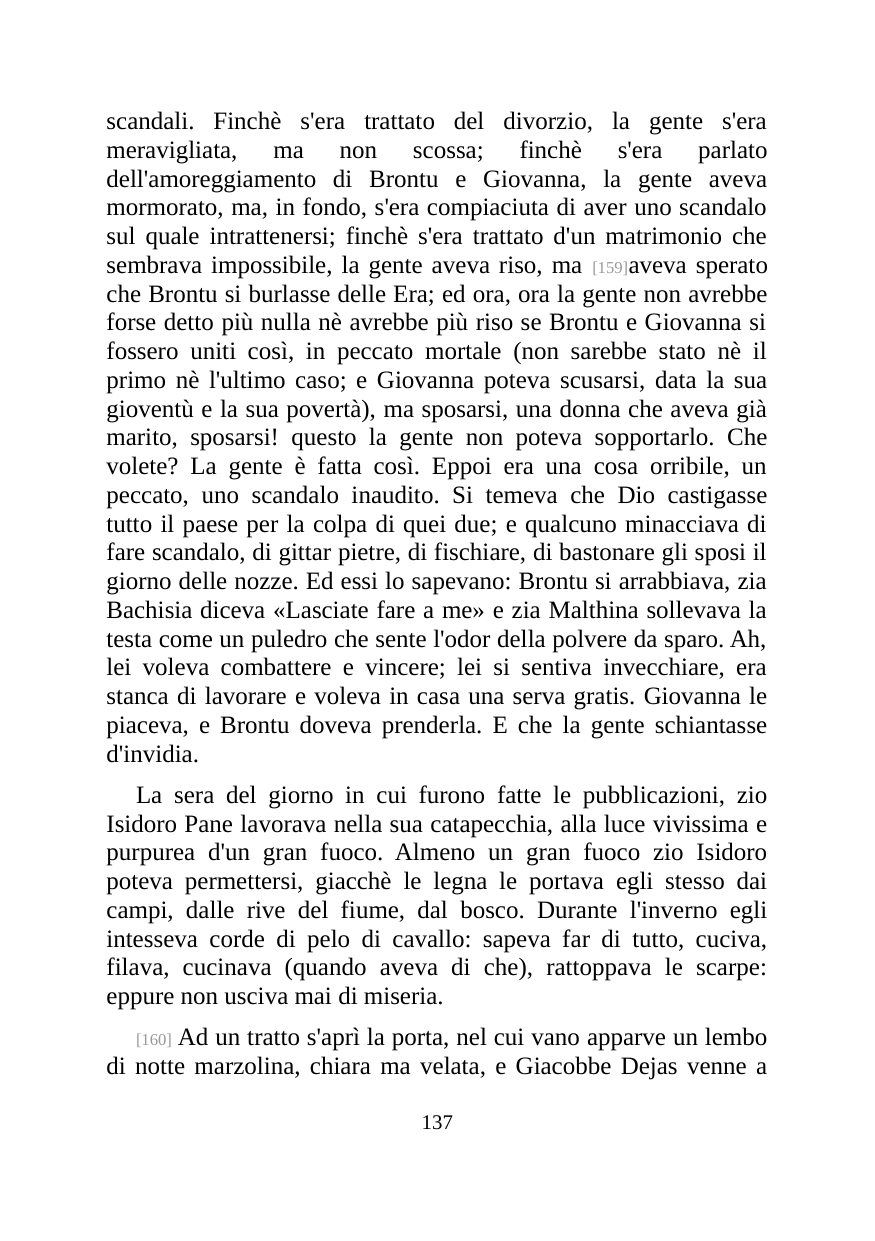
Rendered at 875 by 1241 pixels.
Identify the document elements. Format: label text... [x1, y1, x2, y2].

text La sera del giorno in cui furono fatte le pubblicazioni, zio Isidoro Pane lavorava nella sua catapecchia, alla luce vivissima e purpurea d'un gran fuoco. Almeno un gran fuoco zio Isidoro poteva permettersi, giacchè le legna le portava egli stesso dai campi, dalle rive del fiume, dal bosco. Durante l'inverno egli intesseva corde di pelo di cavallo: sapeva far di tutto, cuciva, filava, cucinava (quando aveva di che), rattoppava le scarpe: eppure non usciva mai di miseria. [106, 780, 768, 1010]
text [160] Ad un tratto s'aprì la porta, nel cui vano apparve un lembo di notte marzolina, chiara ma velata, e Giacobbe Dejas venne a [106, 1022, 768, 1080]
text scandali. Finchè s'era trattato del divorzio, la gente s'era meravigliata, ma non scossa; finchè s'era parlato dell'amoreggiamento di Brontu e Giovanna, la gente aveva mormorato, ma, in fondo, s'era compiaciuta di aver uno scandalo sul quale intrattenersi; finchè s'era trattato d'un matrimonio che sembrava impossibile, la gente aveva riso, ma [159]aveva sperato che Brontu si burlasse delle Era; ed ora, ora la gente non avrebbe forse detto più nulla nè avrebbe più riso se Brontu e Giovanna si fossero uniti così, in peccato mortale (non sarebbe stato nè il primo nè l'ultimo caso; e Giovanna poteva scusarsi, data la sua gioventù e la sua povertà), ma sposarsi, una donna che aveva già marito, sposarsi! questo la gente non poteva sopportarlo. Che volete? La gente è fatta così. Eppoi era una cosa orribile, un peccato, uno scandalo inaudito. Si temeva che Dio castigasse tutto il paese per la colpa di quei due; e qualcuno minacciava di fare scandalo, di gittar pietre, di fischiare, di bastonare gli sposi il giorno delle nozze. Ed essi lo sapevano: Brontu si arrabbiava, zia Bachisia diceva «Lasciate fare a me» e zia Malthina sollevava la testa come un puledro che sente l'odor della polvere da sparo. Ah, lei voleva combattere e vincere; lei si sentiva invecchiare, era stanca di lavorare e voleva in casa una serva gratis. Giovanna le piaceva, e Brontu doveva prenderla. E che la gente schiantasse d'invidia. [106, 106, 768, 767]
